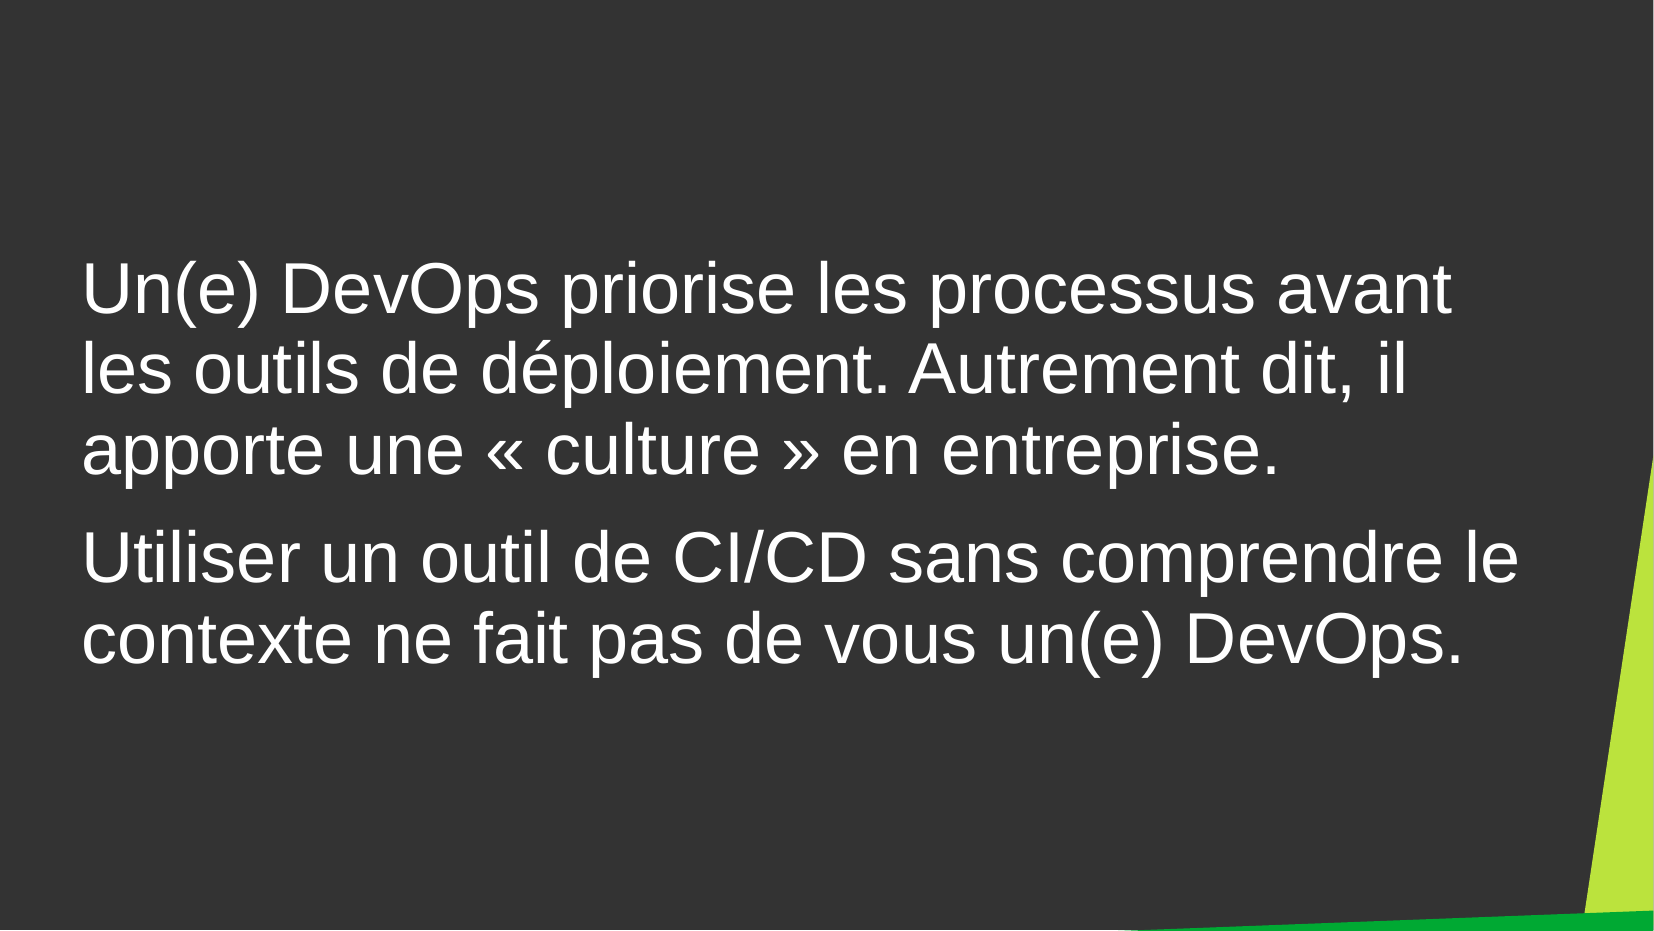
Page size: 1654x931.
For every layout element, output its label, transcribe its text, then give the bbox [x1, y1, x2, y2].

text_box [1118, 451, 1654, 931]
list Un(e) DevOps priorise les processus avant les outils de déploiement. Autrement dit, il apporte une « culture » en entreprise. Utiliser un outil de CI/CD sans comprendre le contexte ne fait pas de vous un(e) DevOps. [80, 248, 1560, 686]
